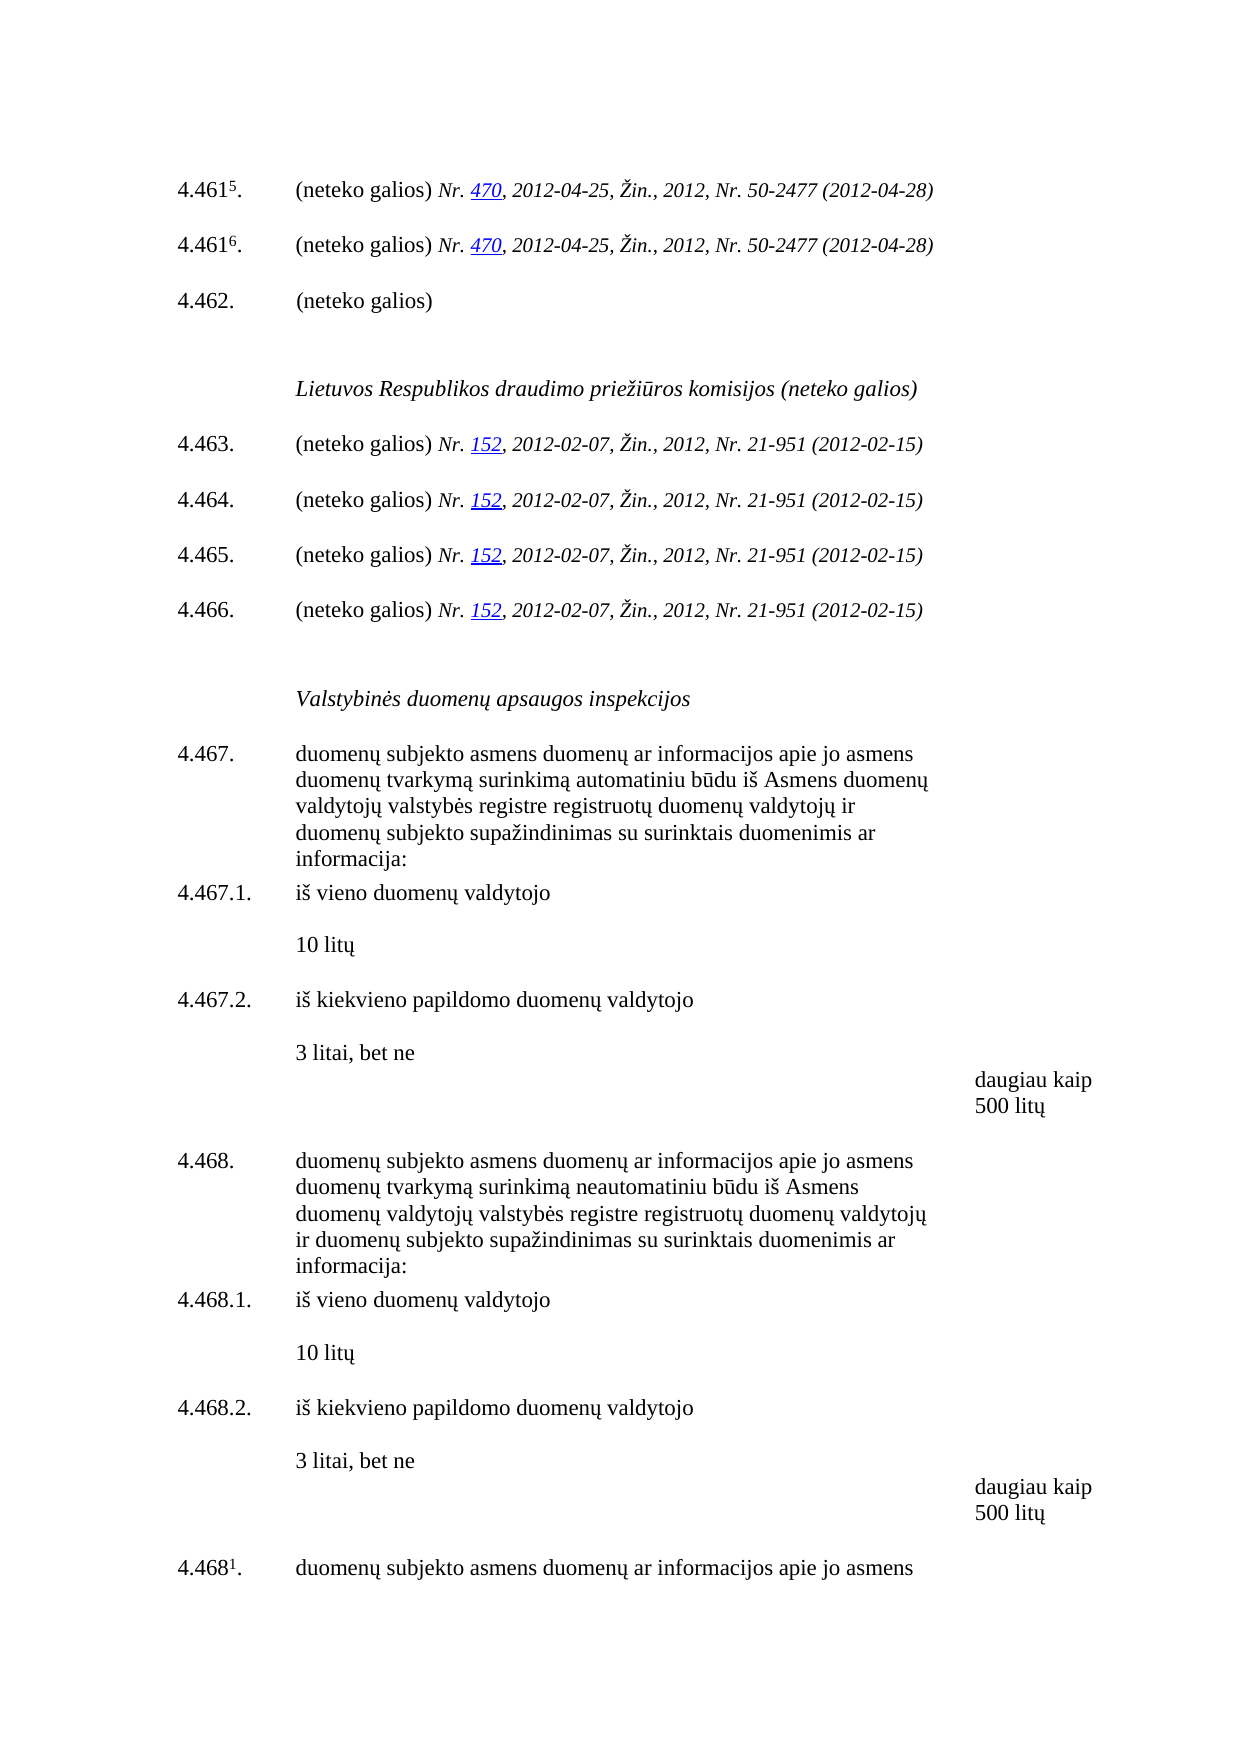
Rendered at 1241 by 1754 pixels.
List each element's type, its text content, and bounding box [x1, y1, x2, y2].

text ir duomenų subjekto supažindinimas su surinktais duomenimis ar [177, 1226, 930, 1252]
text duomenų tvarkymą surinkimą automatiniu būdu iš Asmens duomenų [177, 766, 930, 792]
text informacija: [177, 845, 930, 871]
text 4.4616. (neteko galios) Nr. 470, 2012-04-25, Žin., 2012, Nr. 50-2477 (2012-04-28) [177, 232, 1122, 258]
text duomenų subjekto supažindinimas su surinktais duomenimis ar [177, 819, 930, 845]
text duomenų tvarkymą surinkimą neautomatiniu būdu iš Asmens [177, 1173, 930, 1200]
text duomenų valdytojų valstybės registre registruotų duomenų valdytojų [177, 1200, 930, 1226]
text informacija: [177, 1252, 930, 1279]
text 4.463. (neteko galios) Nr. 152, 2012-02-07, Žin., 2012, Nr. 21-951 (2012-02-15) [177, 431, 1122, 457]
text 4.462. (neteko galios) [177, 287, 1122, 313]
text 4.464. (neteko galios) Nr. 152, 2012-02-07, Žin., 2012, Nr. 21-951 (2012-02-15) [177, 486, 1122, 512]
text 4.467. duomenų subjekto asmens duomenų ar informacijos apie jo asmens [177, 740, 930, 766]
text 4.468. duomenų subjekto asmens duomenų ar informacijos apie jo asmens [177, 1147, 930, 1173]
text daugiau kaip 500 litų [974, 1473, 1122, 1526]
text Lietuvos Respublikos draudimo priežiūros komisijos (neteko galios) [295, 375, 1122, 402]
text 4.468.2. iš kiekvieno papildomo duomenų valdytojo 3 litai, bet ne [177, 1394, 930, 1473]
text 4.467.1. iš vieno duomenų valdytojo 10 litų [177, 879, 930, 958]
text 4.468.1. iš vieno duomenų valdytojo 10 litų [177, 1286, 930, 1365]
text 4.467.2. iš kiekvieno papildomo duomenų valdytojo 3 litai, bet ne [177, 987, 930, 1066]
text 4.465. (neteko galios) Nr. 152, 2012-02-07, Žin., 2012, Nr. 21-951 (2012-02-15) [177, 541, 1122, 567]
text valdytojų valstybės registre registruotų duomenų valdytojų ir [177, 792, 930, 819]
text Valstybinės duomenų apsaugos inspekcijos [295, 684, 916, 711]
text daugiau kaip 500 litų [974, 1066, 1122, 1118]
text 4.466. (neteko galios) Nr. 152, 2012-02-07, Žin., 2012, Nr. 21-951 (2012-02-15) [177, 596, 1122, 622]
text 4.4681. duomenų subjekto asmens duomenų ar informacijos apie jo asmens [177, 1554, 930, 1581]
text 4.4615. (neteko galios) Nr. 470, 2012-04-25, Žin., 2012, Nr. 50-2477 (2012-04-28) [177, 176, 1122, 203]
